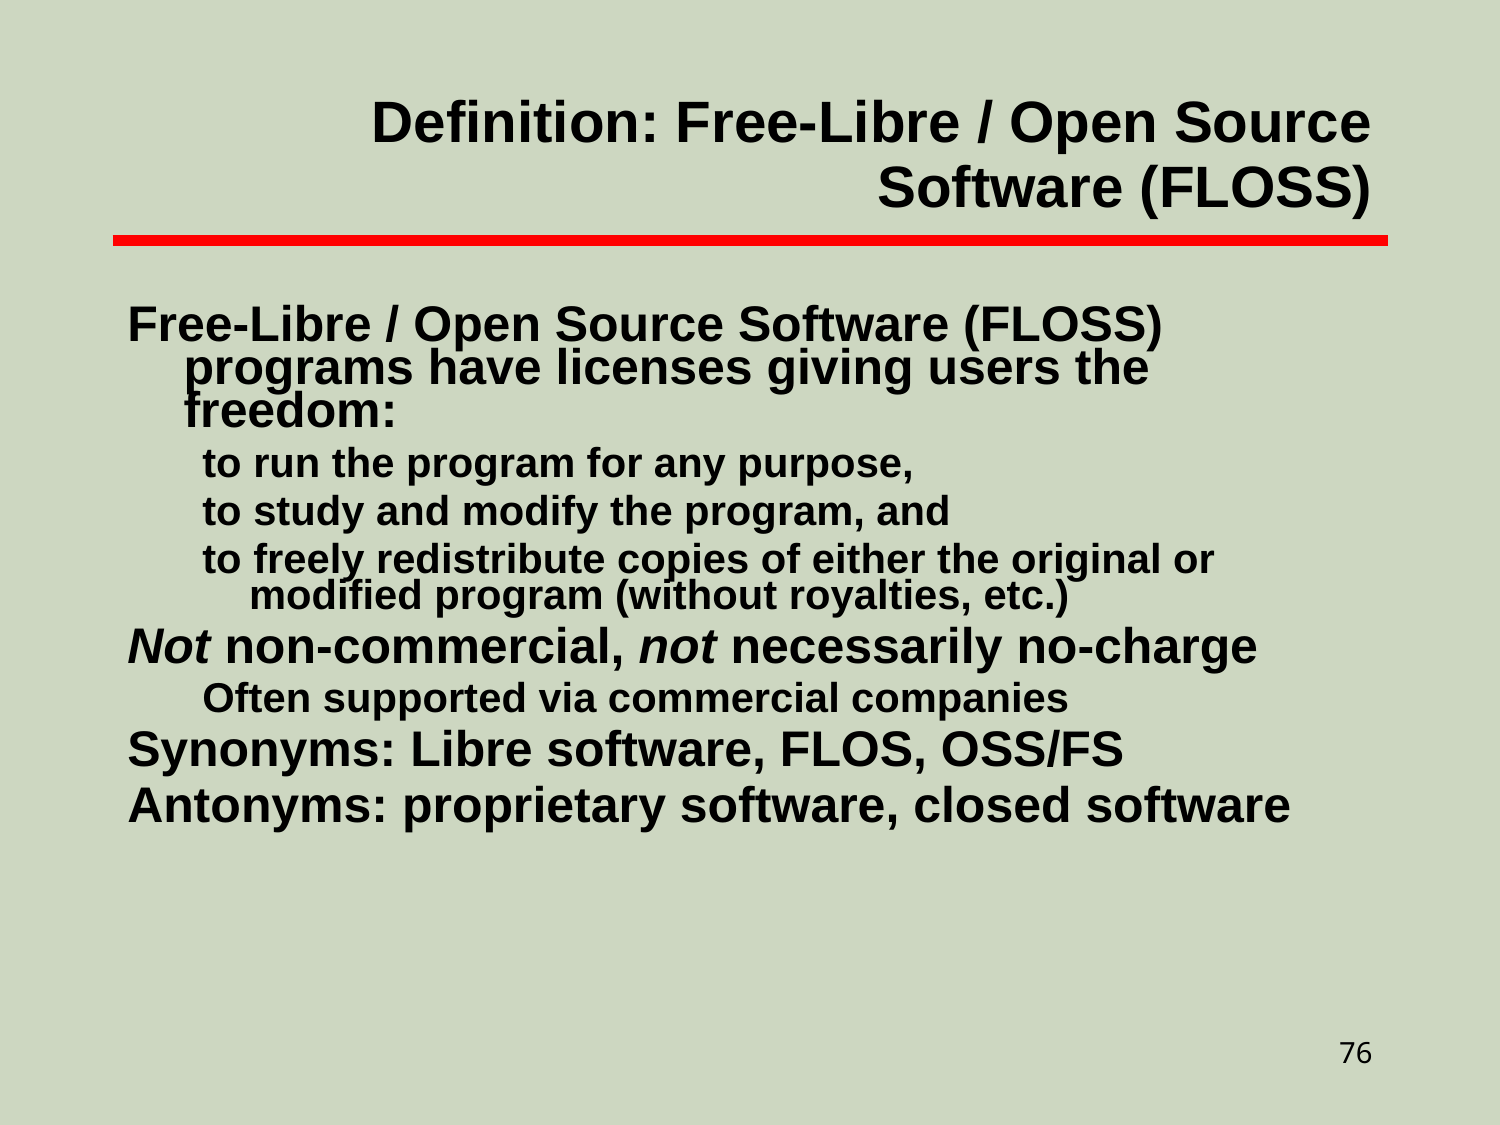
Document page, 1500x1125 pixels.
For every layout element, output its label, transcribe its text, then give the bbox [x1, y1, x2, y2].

list Free-Libre / Open Source Software (FLOSS) programs have licenses giving users the freedom: to run the program for any purpose, to study and modify the program, and to freely redistribute copies of either the original or modified program (without royalties, etc.) Not non-commercial, not necessarily no-charge Often supported via commercial companies Synonyms: Libre software, FLOS, OSS/FS Antonyms: proprietary software, closed software [112, 299, 1388, 1000]
title Definition: Free-Libre / Open Source Software (FLOSS) [216, 80, 1388, 229]
